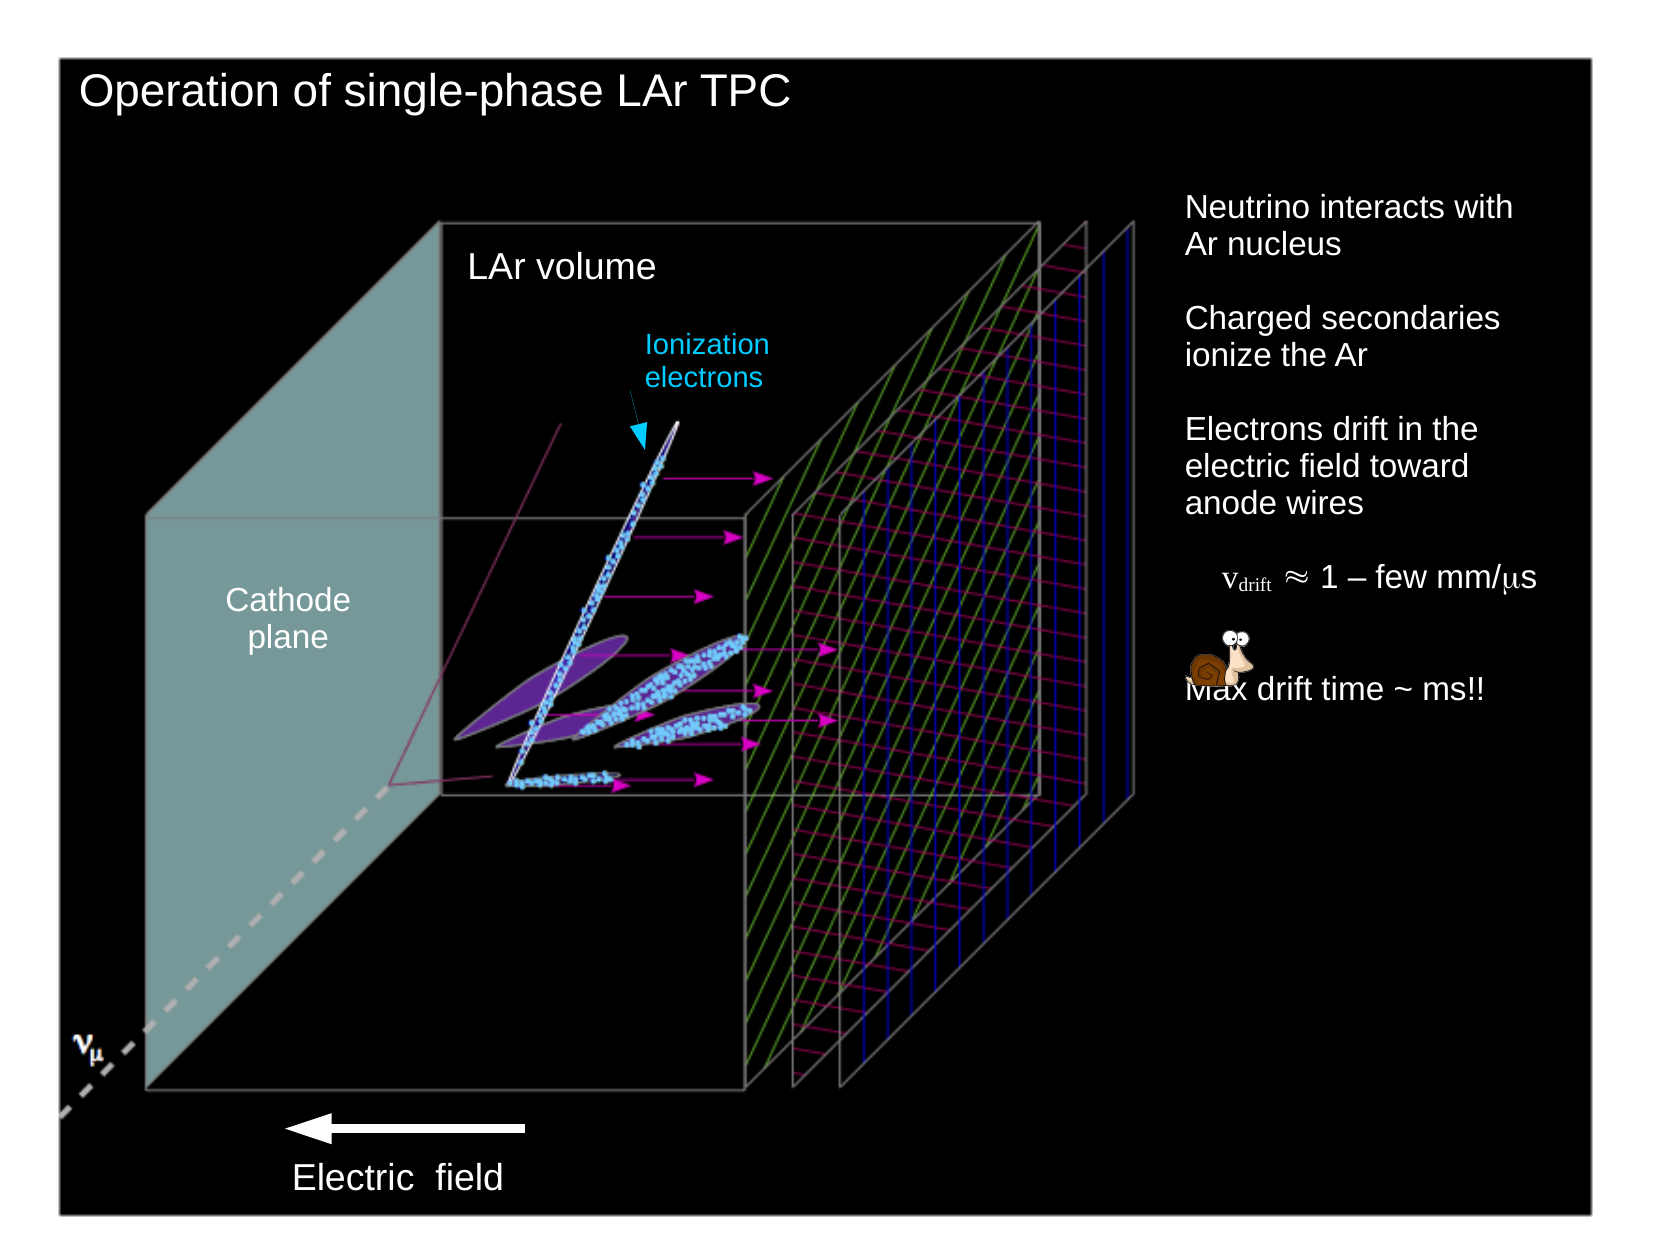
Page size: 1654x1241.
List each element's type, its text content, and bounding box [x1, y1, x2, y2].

text_box Neutrino interacts with Ar nucleus Charged secondaries ionize the Ar Electrons drift in the electric field toward anode wires vdrift ≈ 1 – few mm/μs Max drift time ~ ms!! [1170, 180, 1544, 729]
text_box Cathode plane [210, 574, 367, 664]
picture [1, 0, 1651, 1241]
text_box LAr volume [452, 237, 673, 295]
text_box Electric field [277, 1149, 520, 1206]
text_box Operation of single-phase LAr TPC [64, 57, 808, 124]
text_box Ionization electrons [630, 320, 785, 401]
